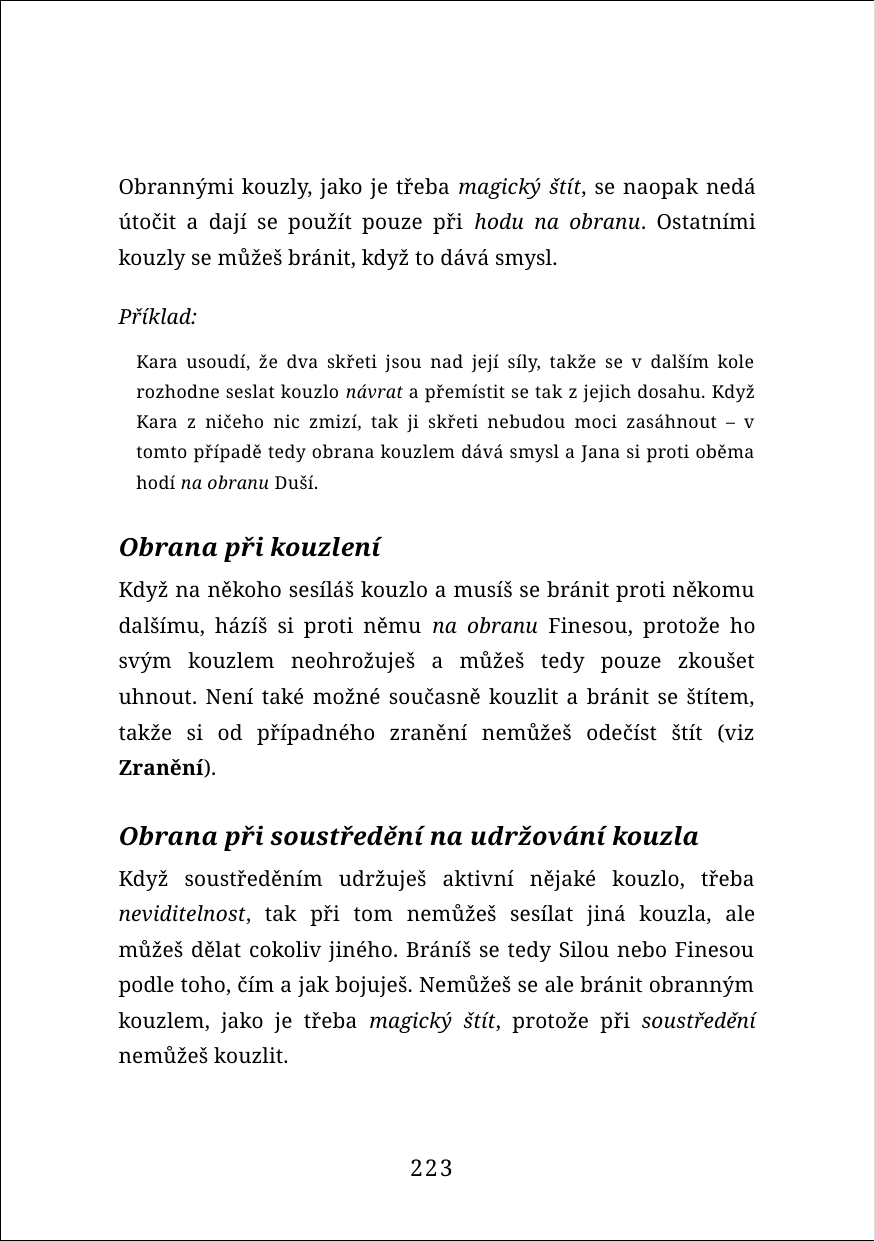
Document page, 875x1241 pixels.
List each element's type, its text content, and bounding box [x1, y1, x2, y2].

text Příklad: [118, 302, 756, 330]
text Když soustředěním udržuješ aktivní nějaké kouzlo, třeba neviditelnost, tak při tom nemůžeš sesílat jiná kouzla, ale můžeš dělat cokoliv jiného. Bráníš se tedy Silou nebo Finesou podle toho, čím a jak bojuješ. Nemůžeš se ale bránit obranným kouzlem, jako je třeba magický štít, protože při soustředění nemůžeš kouzlit. [118, 864, 756, 1070]
subtitle Obrana při soustředění na udržování kouzla [118, 818, 756, 852]
text Když na někoho sesíláš kouzlo a musíš se bránit proti někomu dalšímu, házíš si proti němu na obranu Finesou, protože ho svým kouzlem neohrožuješ a můžeš tedy pouze zkoušet uhnout. Není také možné současně kouzlit a bránit se štítem, takže si od případného zranění nemůžeš odečíst štít (viz Zranění). [118, 576, 756, 782]
subtitle Obrana při kouzlení [118, 530, 756, 564]
text Kara usoudí, že dva skřeti jsou nad její síly, takže se v dalším kole rozhodne seslat kouzlo návrat a přemístit se tak z jejich dosahu. Když Kara z ničeho nic zmizí, tak ji skřeti nebudou moci zasáhnout – v tomto případě tedy obrana kouzlem dává smysl a Jana si proti oběma hodí na obranu Duší. [136, 349, 756, 494]
text Obrannými kouzly, jako je třeba magický štít, se naopak nedá útočit a dají se použít pouze při hodu na obranu. Ostatními kouzly se můžeš bránit, když to dává smysl. [118, 172, 756, 271]
